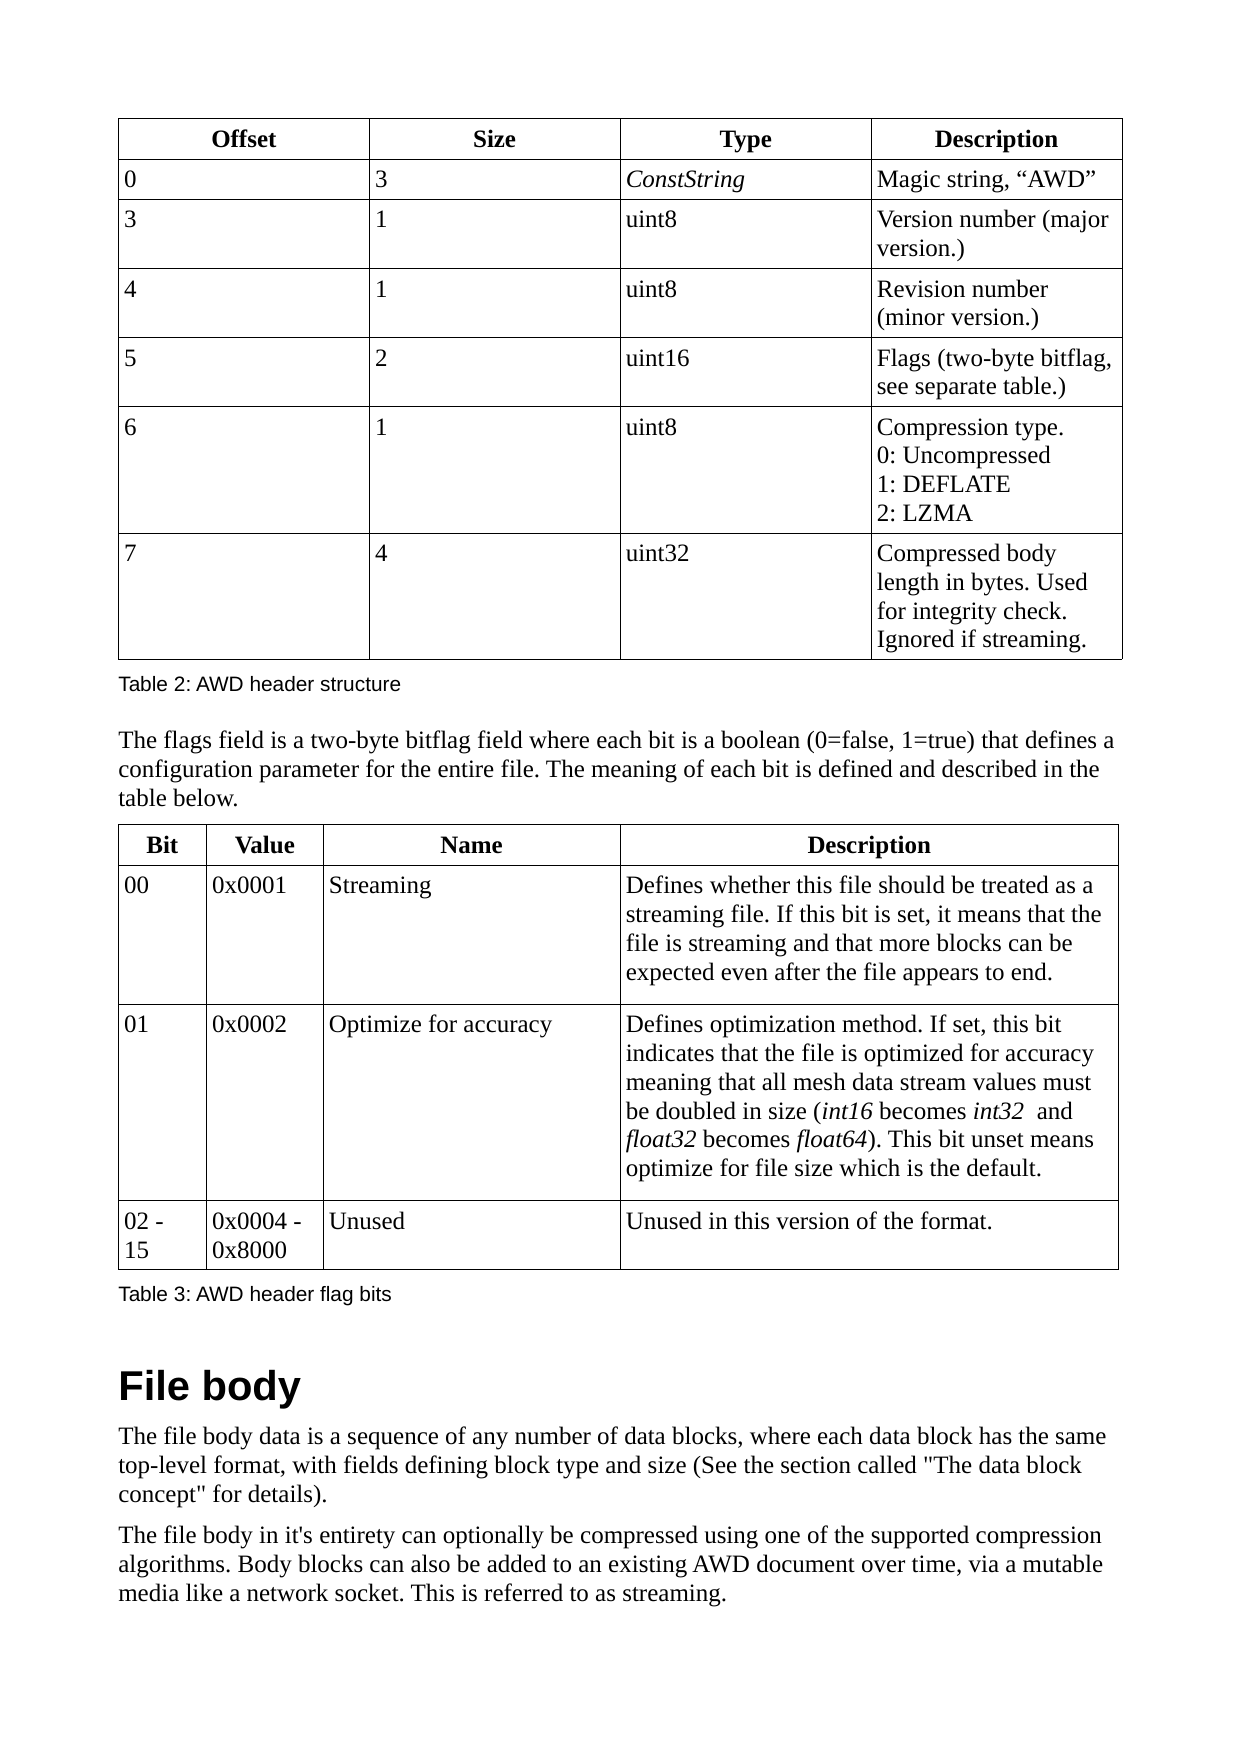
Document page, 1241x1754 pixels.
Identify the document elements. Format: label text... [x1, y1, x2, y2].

table_cell 5 [119, 338, 369, 406]
table_cell uint16 [621, 338, 871, 406]
table_cell uint8 [621, 407, 871, 532]
table_header Type [621, 119, 871, 158]
table_cell Streaming [324, 866, 620, 1004]
table_cell 1 [370, 200, 620, 268]
table_cell Revision number (minor version.) [872, 269, 1122, 337]
table_cell 0x0004 - 0x8000 [207, 1201, 323, 1269]
table_cell 0x0002 [207, 1005, 323, 1200]
table_cell Compressed body length in bytes. Used for integrity check. Ignored if streaming. [872, 534, 1122, 659]
subtitle File body [118, 1361, 1122, 1409]
table_cell Magic string, “AWD” [872, 160, 1122, 199]
table_cell 00 [119, 866, 206, 1004]
text Table 2: AWD header structure [118, 672, 1122, 696]
table_cell 01 [119, 1005, 206, 1200]
table_cell Unused [324, 1201, 620, 1269]
text The flags field is a two-byte bitflag field where each bit is a boolean (0=false, 1=true) that defines a configuration parameter for the entire file. The meaning of each bit is defined and described in the table below. [118, 726, 1122, 812]
table_cell 1 [370, 407, 620, 532]
table_cell ConstString [621, 160, 871, 199]
table_header Size [370, 119, 620, 158]
table_header Description [872, 119, 1122, 158]
table_cell 6 [119, 407, 369, 532]
table_cell Defines optimization method. If set, this bit indicates that the file is optimized for accuracy meaning that all mesh data stream values must be doubled in size (int16 becomes int32 and float32 becomes float64). This bit unset means optimize for file size which is the default. [621, 1005, 1118, 1200]
table_cell 1 [370, 269, 620, 337]
table_cell Optimize for accuracy [324, 1005, 620, 1200]
table_header Offset [119, 119, 369, 158]
table_cell 0 [119, 160, 369, 199]
table_header Bit [119, 825, 206, 865]
text The file body in it's entirety can optionally be compressed using one of the supported compression algorithms. Body blocks can also be added to an existing AWD document over time, via a mutable media like a network socket. This is referred to as streaming. [118, 1520, 1122, 1606]
table_cell uint32 [621, 534, 871, 659]
table_cell Compression type. 0: Uncompressed 1: DEFLATE 2: LZMA [872, 407, 1122, 532]
table_cell Flags (two-byte bitflag, see separate table.) [872, 338, 1122, 406]
table_cell 3 [370, 160, 620, 199]
table_header Value [207, 825, 323, 865]
table_header Name [324, 825, 620, 865]
table_cell 7 [119, 534, 369, 659]
table_cell uint8 [621, 200, 871, 268]
table_cell 2 [370, 338, 620, 406]
table_cell 02 - 15 [119, 1201, 206, 1269]
table_cell Unused in this version of the format. [621, 1201, 1118, 1269]
text The file body data is a sequence of any number of data blocks, where each data block has the same top-level format, with fields defining block type and size (See the section called "The data block concept" for details). [118, 1421, 1122, 1508]
table_cell Defines whether this file should be treated as a streaming file. If this bit is set, it means that the file is streaming and that more blocks can be expected even after the file appears to end. [621, 866, 1118, 1004]
table_cell 0x0001 [207, 866, 323, 1004]
table_cell uint8 [621, 269, 871, 337]
table_cell 4 [119, 269, 369, 337]
text Table 3: AWD header flag bits [118, 1282, 1122, 1306]
table_header Description [621, 825, 1118, 865]
table_cell 4 [370, 534, 620, 659]
table_cell 3 [119, 200, 369, 268]
table_cell Version number (major version.) [872, 200, 1122, 268]
